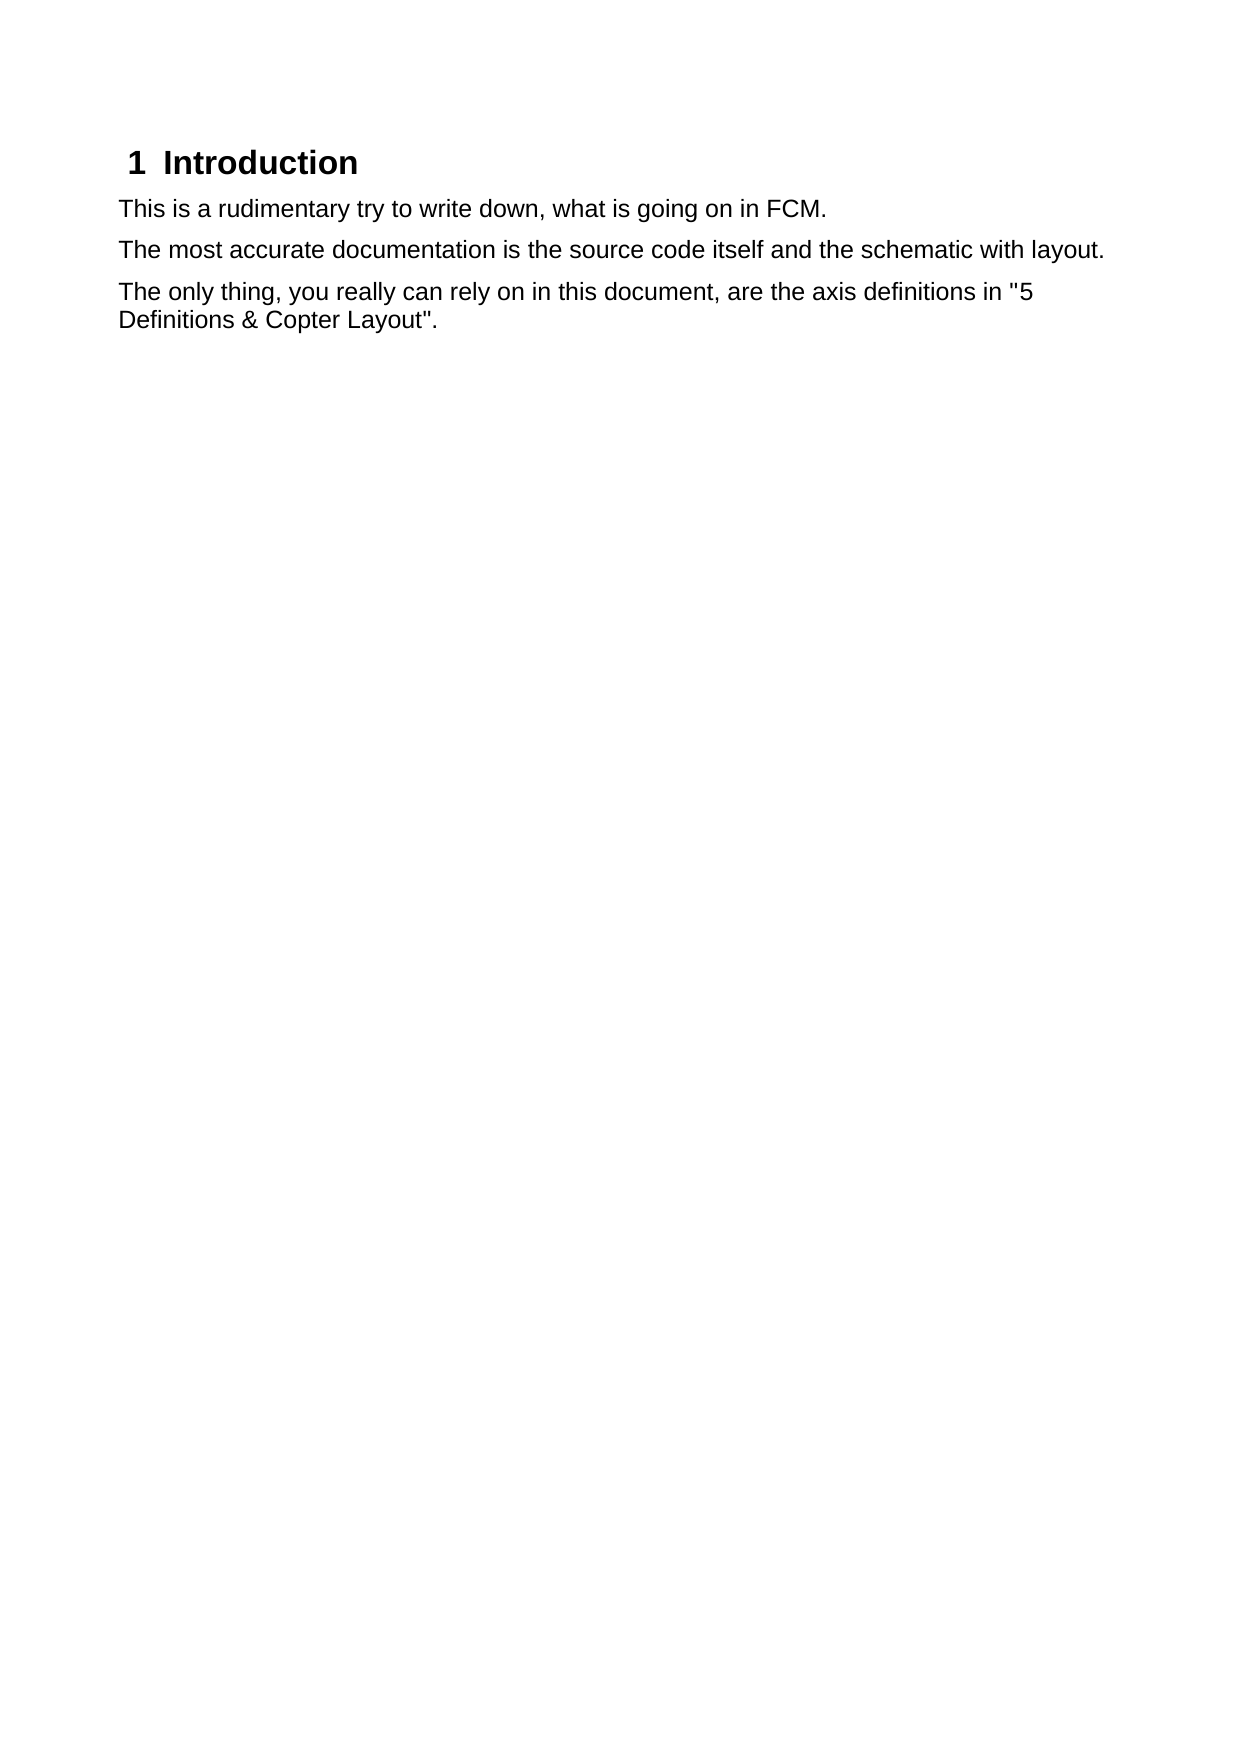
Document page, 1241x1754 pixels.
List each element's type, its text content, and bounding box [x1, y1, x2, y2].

text The most accurate documentation is the source code itself and the schematic with layout. [118, 236, 1122, 264]
text This is a rudimentary try to write down, what is going on in FCM. [118, 194, 1122, 223]
subtitle Introduction [118, 143, 1122, 182]
text The only thing, you really can rely on in this document, are the axis definitions in "5 Definitions & Copter Layout". [118, 277, 1122, 334]
